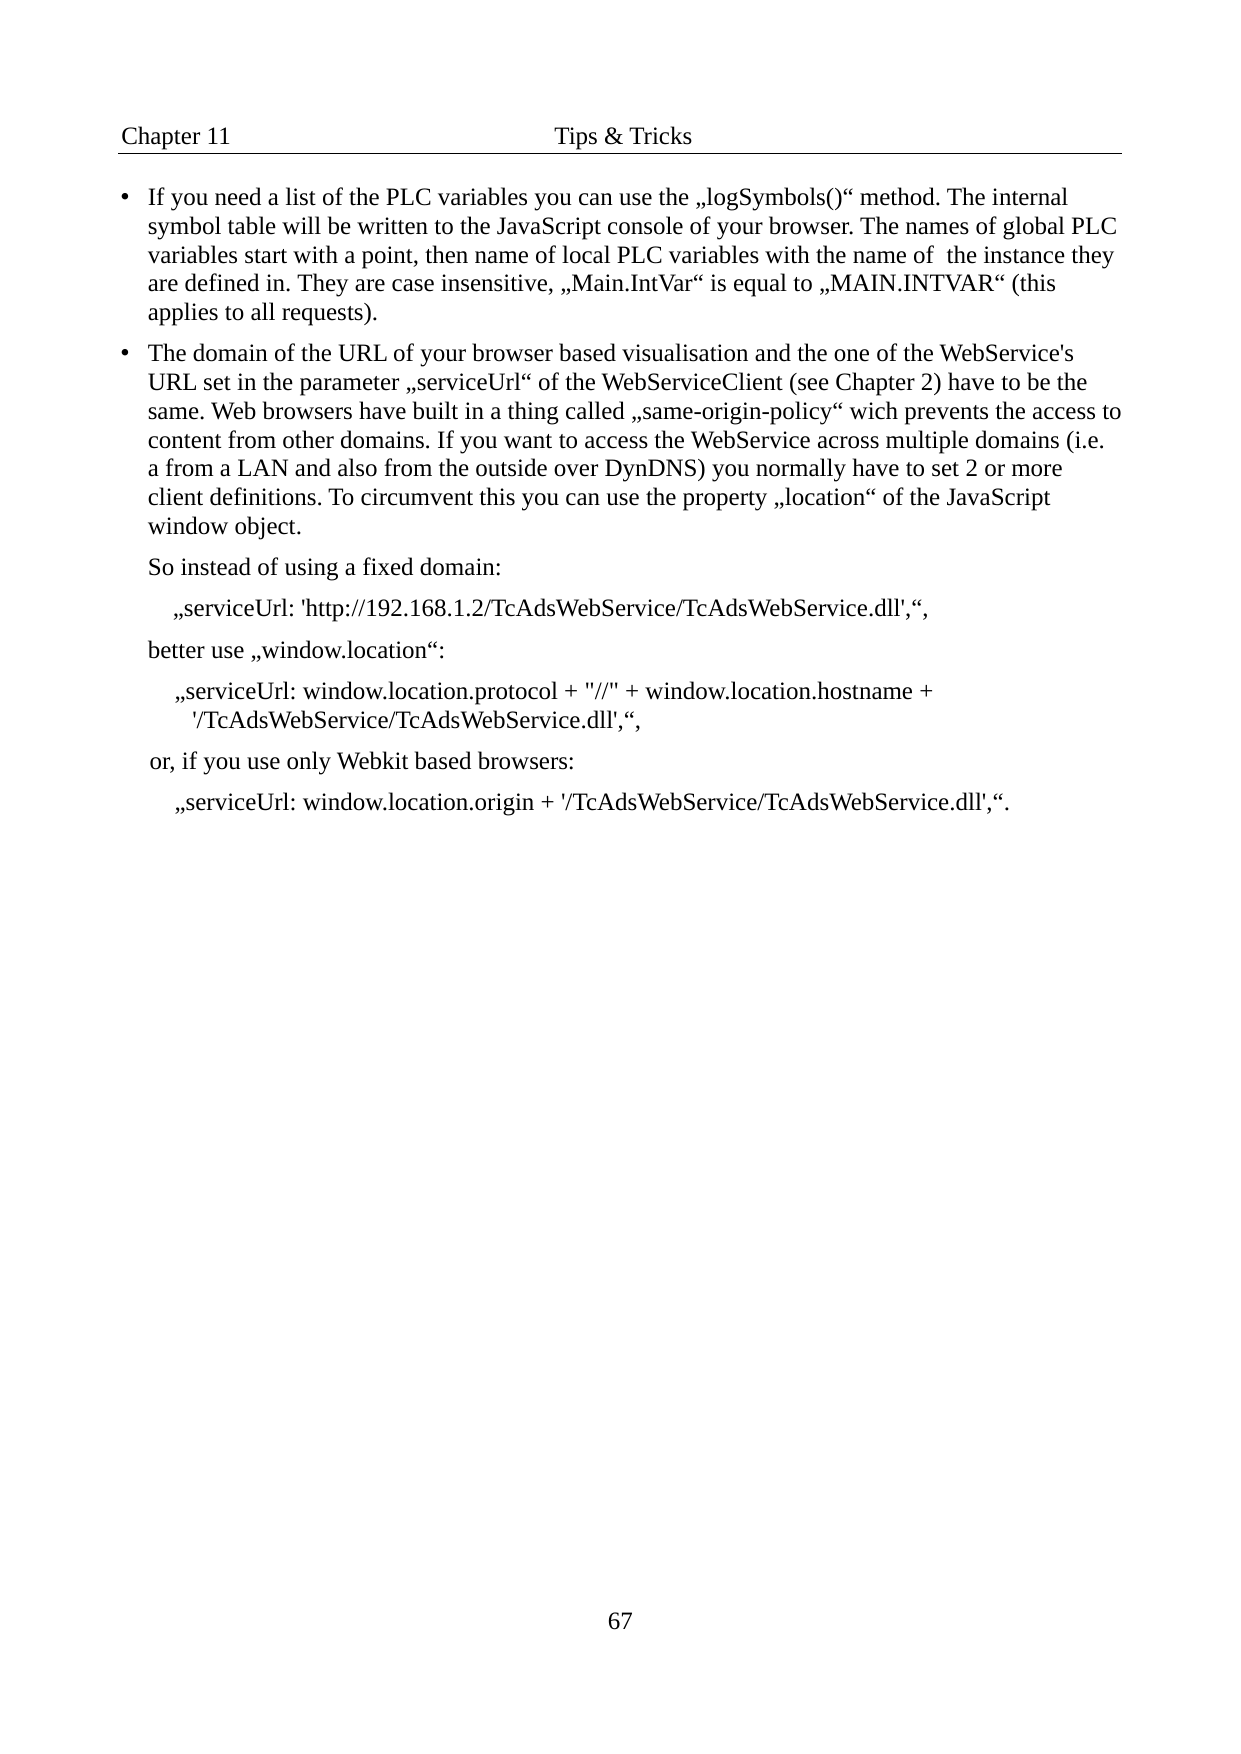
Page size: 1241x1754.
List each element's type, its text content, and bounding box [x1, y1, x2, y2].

text „serviceUrl: window.location.origin + '/TcAdsWebService/TcAdsWebService.dll',“. [118, 787, 1122, 816]
list The domain of the URL of your browser based visualisation and the one of the WebService's URL set in the parameter „serviceUrl“ of the WebServiceClient (see Chapter 2) have to be the same. Web browsers have built in a thing called „same-origin-policy“ wich prevents the access to content from other domains. If you want to access the WebService across multiple domains (i.e. a from a LAN and also from the outside over DynDNS) you normally have to set 2 or more client definitions. To circumvent this you can use the property „location“ of the JavaScript window object. [121, 338, 1122, 540]
list So instead of using a fixed domain: [121, 552, 1122, 581]
list If you need a list of the PLC variables you can use the „logSymbols()“ method. The internal symbol table will be written to the JavaScript console of your browser. The names of global PLC variables start with a point, then name of local PLC variables with the name of the instance they are defined in. They are case insensitive, „Main.IntVar“ is equal to „MAIN.INTVAR“ (this applies to all requests). [121, 182, 1122, 326]
list better use „window.location“: [121, 635, 1122, 663]
text „serviceUrl: window.location.protocol + "//" + window.location.hostname + '/TcAdsWebService/TcAdsWebService.dll',“, [118, 676, 1122, 733]
list „serviceUrl: 'http://192.168.1.2/TcAdsWebService/TcAdsWebService.dll',“, [121, 593, 1122, 622]
text or, if you use only Webkit based browsers: [118, 746, 1122, 775]
